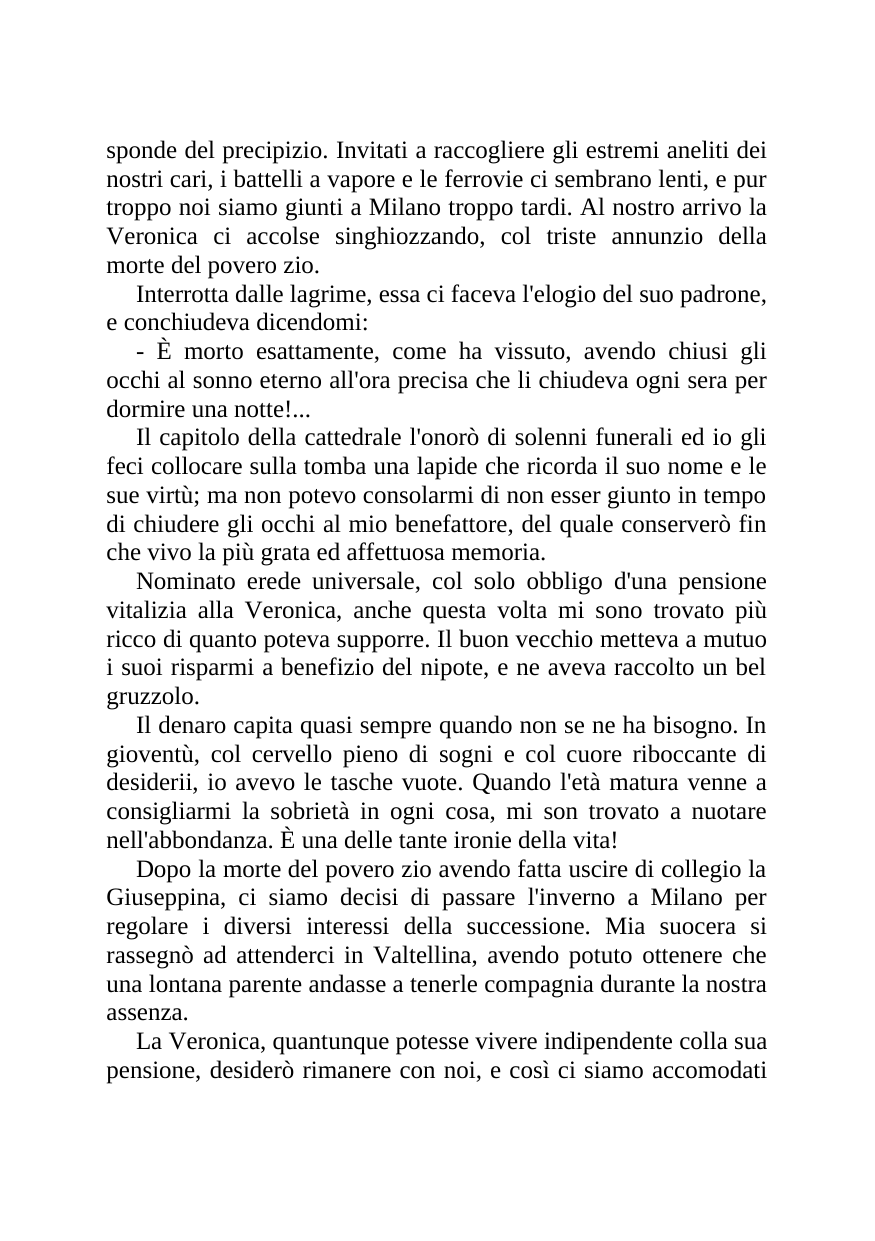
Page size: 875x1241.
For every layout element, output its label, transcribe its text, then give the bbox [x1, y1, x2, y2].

text sponde del precipizio. Invitati a raccogliere gli estremi aneliti dei nostri cari, i battelli a vapore e le ferrovie ci sembrano lenti, e pur troppo noi siamo giunti a Milano troppo tardi. Al nostro arrivo la Veronica ci accolse singhiozzando, col triste annunzio della morte del povero zio. [106, 135, 768, 279]
text Il capitolo della cattedrale l'onorò di solenni funerali ed io gli feci collocare sulla tomba una lapide che ricorda il suo nome e le sue virtù; ma non potevo consolarmi di non esser giunto in tempo di chiudere gli occhi al mio benefattore, del quale conserverò fin che vivo la più grata ed affettuosa memoria. [106, 422, 768, 566]
text La Veronica, quantunque potesse vivere indipendente colla sua pensione, desiderò rimanere con noi, e così ci siamo accomodati [106, 1026, 768, 1084]
text Interrotta dalle lagrime, essa ci faceva l'elogio del suo padrone, e conchiudeva dicendomi: [106, 279, 768, 336]
text Il denaro capita quasi sempre quando non se ne ha bisogno. In gioventù, col cervello pieno di sogni e col cuore riboccante di desiderii, io avevo le tasche vuote. Quando l'età matura venne a consigliarmi la sobrietà in ogni cosa, mi son trovato a nuotare nell'abbondanza. È una delle tante ironie della vita! [106, 710, 768, 854]
text Nominato erede universale, col solo obbligo d'una pensione vitalizia alla Veronica, anche questa volta mi sono trovato più ricco di quanto poteva supporre. Il buon vecchio metteva a mutuo i suoi risparmi a benefizio del nipote, e ne aveva raccolto un bel gruzzolo. [106, 566, 768, 710]
text - È morto esattamente, come ha vissuto, avendo chiusi gli occhi al sonno eterno all'ora precisa che li chiudeva ogni sera per dormire una notte!... [106, 336, 768, 422]
text Dopo la morte del povero zio avendo fatta uscire di collegio la Giuseppina, ci siamo decisi di passare l'inverno a Milano per regolare i diversi interessi della successione. Mia suocera si rassegnò ad attenderci in Valtellina, avendo potuto ottenere che una lontana parente andasse a tenerle compagnia durante la nostra assenza. [106, 854, 768, 1026]
